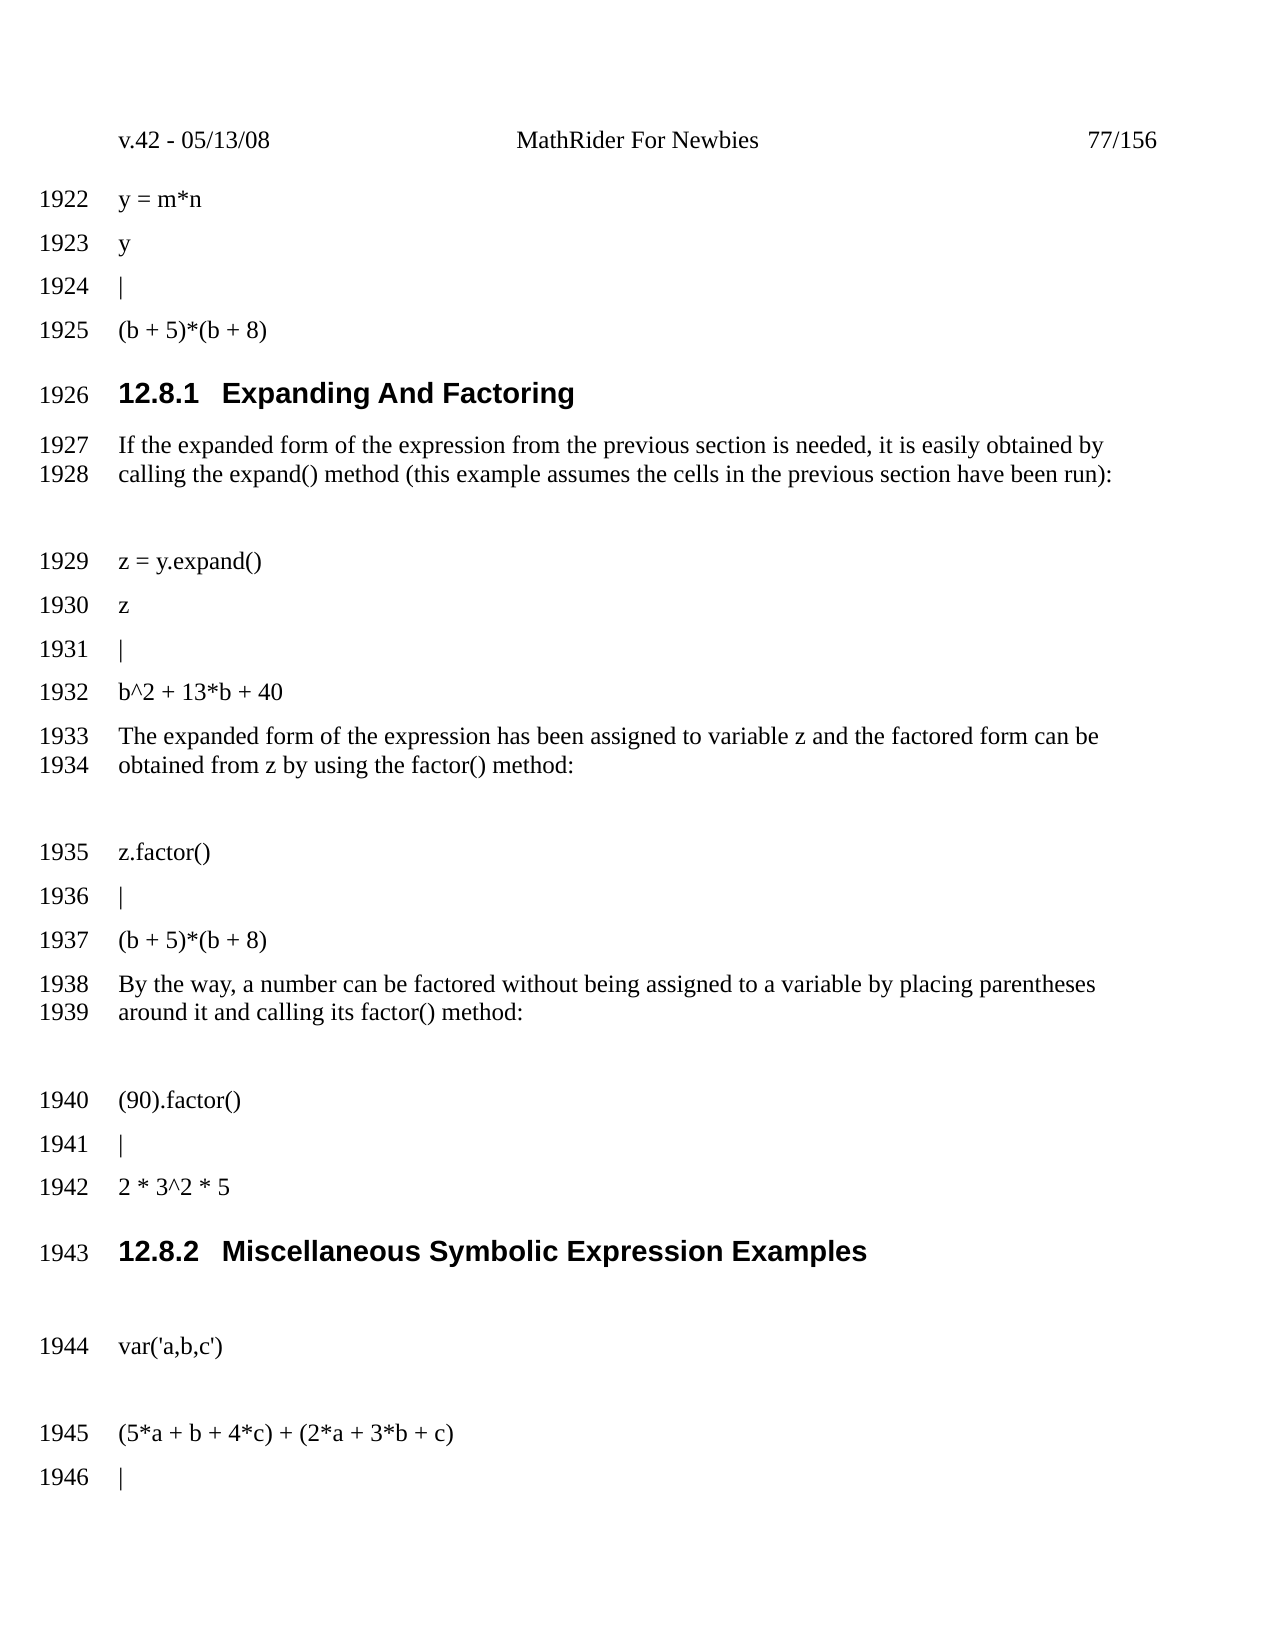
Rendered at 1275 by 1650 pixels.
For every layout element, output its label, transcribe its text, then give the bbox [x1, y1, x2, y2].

text By the way, a number can be factored without being assigned to a variable by placing parentheses around it and calling its factor() method: [118, 969, 1157, 1026]
text z = y.expand() [118, 546, 1157, 575]
subtitle Miscellaneous Symbolic Expression Examples [118, 1234, 1157, 1267]
text (b + 5)*(b + 8) [118, 925, 1157, 954]
subtitle Expanding And Factoring [118, 376, 1157, 410]
text | [118, 271, 1157, 300]
text | [118, 1129, 1157, 1157]
text 2 * 3^2 * 5 [118, 1172, 1157, 1201]
text (5*a + b + 4*c) + (2*a + 3*b + c) [118, 1418, 1157, 1447]
text | [118, 881, 1157, 910]
text var('a,b,c') [118, 1331, 1157, 1360]
text b^2 + 13*b + 40 [118, 677, 1157, 706]
text (90).factor() [118, 1085, 1157, 1114]
text | [118, 1462, 1157, 1491]
text (b + 5)*(b + 8) [118, 315, 1157, 344]
text y [118, 228, 1157, 256]
text z [118, 590, 1157, 619]
text z.factor() [118, 837, 1157, 866]
text y = m*n [118, 184, 1157, 213]
text | [118, 634, 1157, 662]
text If the expanded form of the expression from the previous section is needed, it is easily obtained by calling the expand() method (this example assumes the cells in the previous section have been run): [118, 430, 1157, 487]
text The expanded form of the expression has been assigned to variable z and the factored form can be obtained from z by using the factor() method: [118, 721, 1157, 779]
